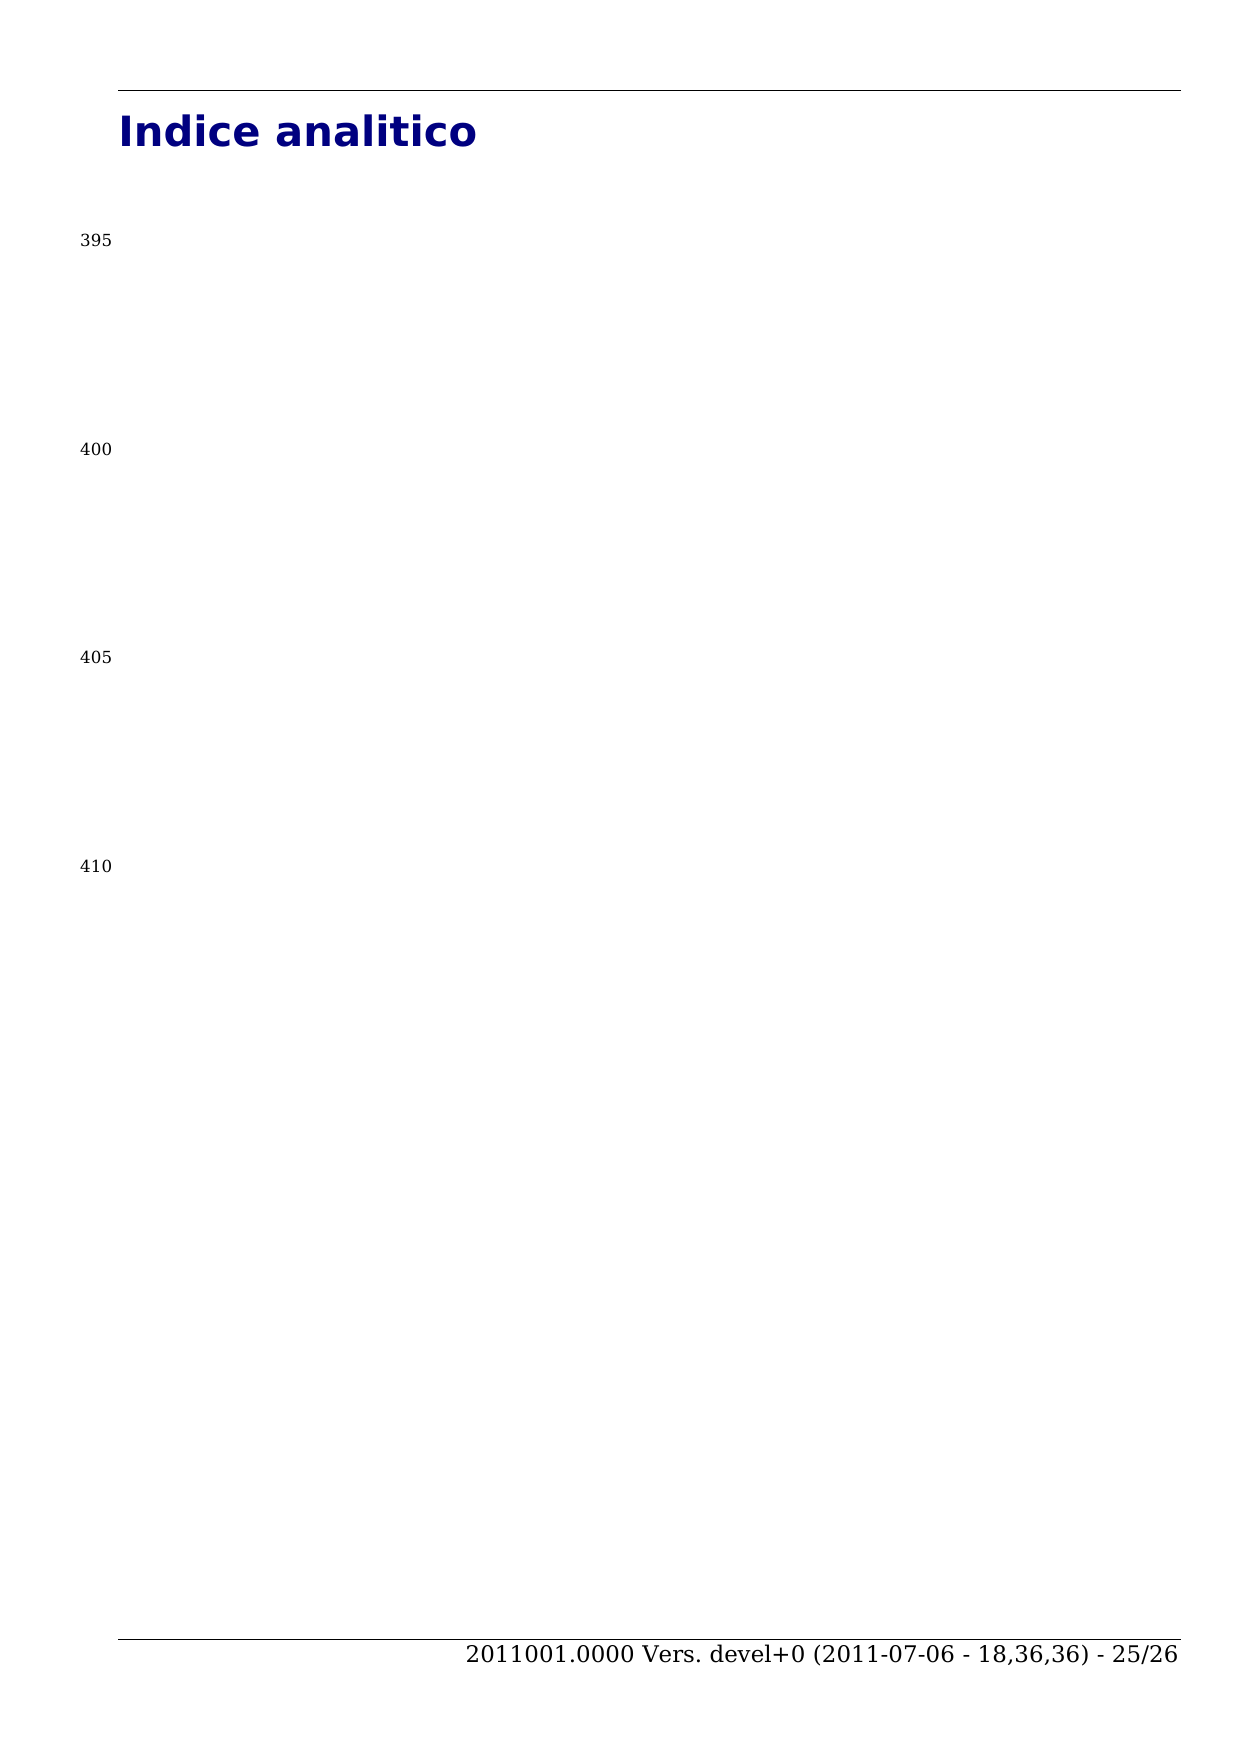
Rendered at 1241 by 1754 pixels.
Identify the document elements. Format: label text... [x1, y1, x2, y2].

subtitle Indice analitico [118, 107, 1181, 156]
